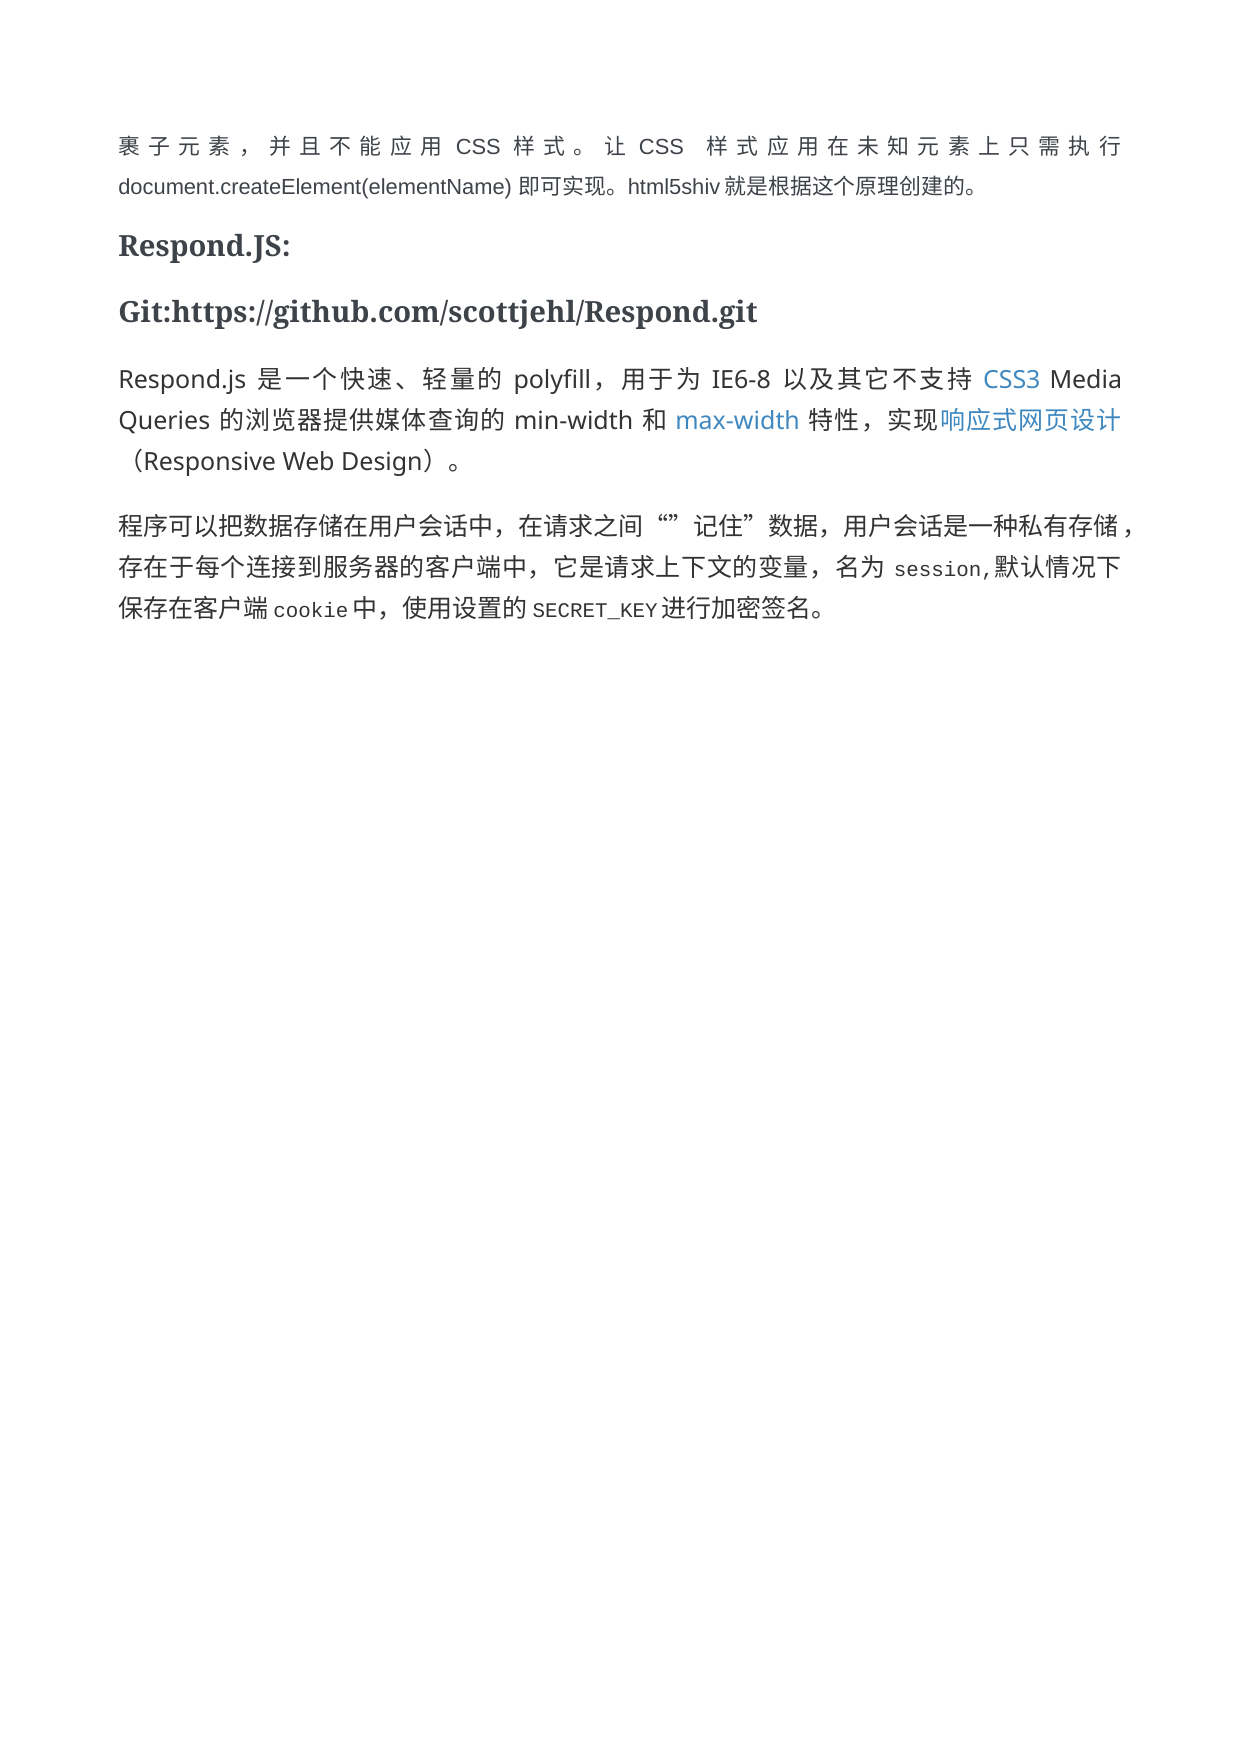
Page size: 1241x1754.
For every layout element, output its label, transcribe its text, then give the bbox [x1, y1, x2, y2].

text Git:https://github.com/scottjehl/Respond.git [118, 290, 1122, 331]
subtitle Respond.JS: [118, 224, 1122, 265]
text 裹子元素，并且不能应用CSS样式。让CSS 样式应用在未知元素上只需执行 document.createElement(elementName) 即可实现。html5shiv就是根据这个原理创建的。 [118, 118, 1122, 199]
text 程序可以把数据存储在用户会话中，在请求之间“”记住”数据，用户会话是一种私有存储，存在于每个连接到服务器的客户端中，它是请求上下文的变量，名为session,默认情况下保存在客户端cookie中，使用设置的SECRET_KEY进行加密签名。 [118, 502, 1122, 624]
text Respond.js 是一个快速、轻量的 polyfill，用于为 IE6-8 以及其它不支持 CSS3 Media Queries 的浏览器提供媒体查询的 min-width 和 max-width 特性，实现响应式网页设计（Responsive Web Design）。 [118, 356, 1122, 477]
